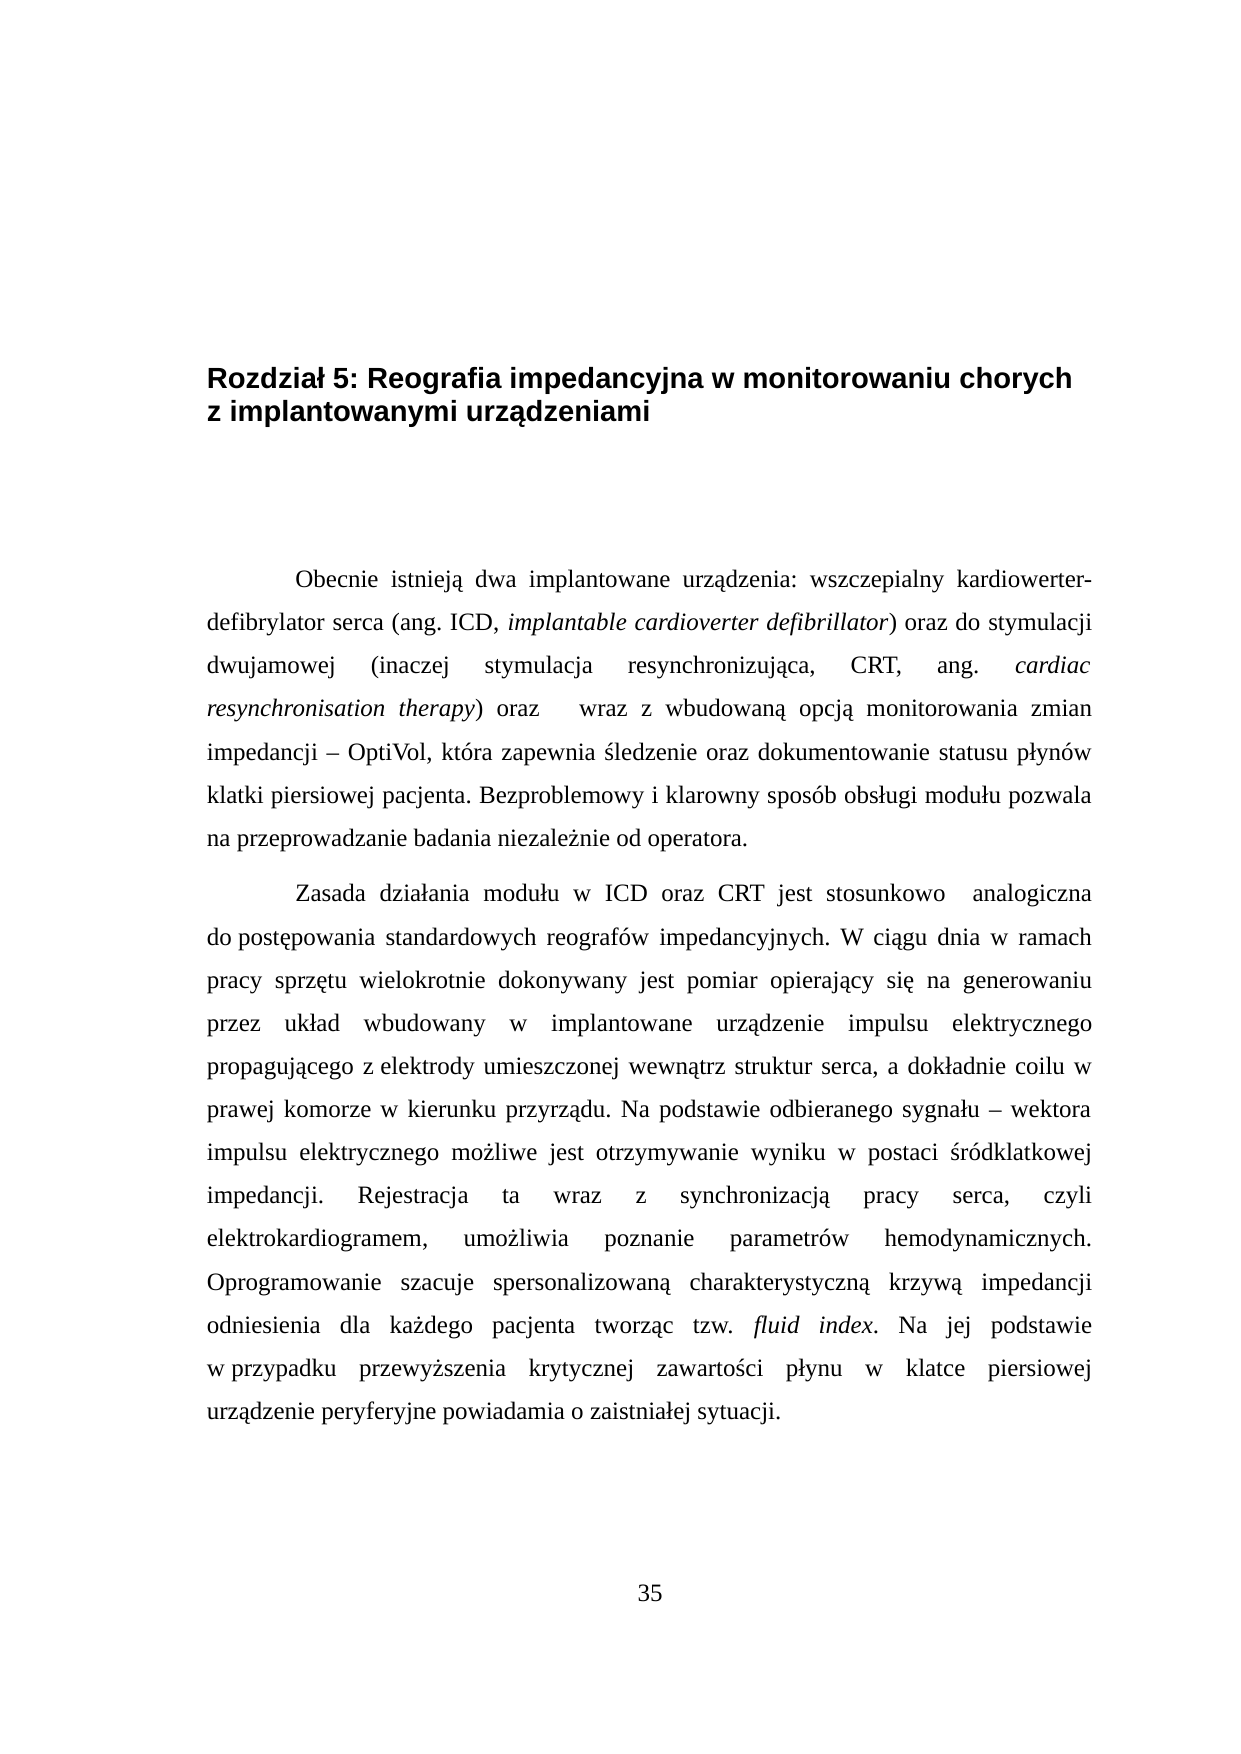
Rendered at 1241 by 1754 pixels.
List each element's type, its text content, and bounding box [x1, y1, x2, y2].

text Zasada działania modułu w ICD oraz CRT jest stosunkowo analogiczna do postępowania standardowych reografów impedancyjnych. W ciągu dnia w ramach pracy sprzętu wielokrotnie dokonywany jest pomiar opierający się na generowaniu przez układ wbudowany w implantowane urządzenie impulsu elektrycznego propagującego z elektrody umieszczonej wewnątrz struktur serca, a dokładnie coilu w prawej komorze w kierunku przyrządu. Na podstawie odbieranego sygnału – wektora impulsu elektrycznego możliwe jest otrzymywanie wyniku w postaci śródklatkowej impedancji. Rejestracja ta wraz z synchronizacją pracy serca, czyli elektrokardiogramem, umożliwia poznanie parametrów hemodynamicznych. Oprogramowanie szacuje spersonalizowaną charakterystyczną krzywą impedancji odniesienia dla każdego pacjenta tworząc tzw. fluid index. Na jej podstawie w przypadku przewyższenia krytycznej zawartości płynu w klatce piersiowej urządzenie peryferyjne powiadamia o zaistniałej sytuacji. [207, 878, 1093, 1425]
subtitle Rozdział 5: Reografia impedancyjna w monitorowaniu chorych z implantowanymi urządzeniami [207, 361, 1093, 428]
text Obecnie istnieją dwa implantowane urządzenia: wszczepialny kardiowerter-defibrylator serca (ang. ICD, implantable cardioverter defibrillator) oraz do stymulacji dwujamowej (inaczej stymulacja resynchronizująca, CRT, ang. cardiac resynchronisation therapy) oraz wraz z wbudowaną opcją monitorowania zmian impedancji – OptiVol, która zapewnia śledzenie oraz dokumentowanie statusu płynów klatki piersiowej pacjenta. Bezproblemowy i klarowny sposób obsługi modułu pozwala na przeprowadzanie badania niezależnie od operatora. [207, 564, 1093, 852]
